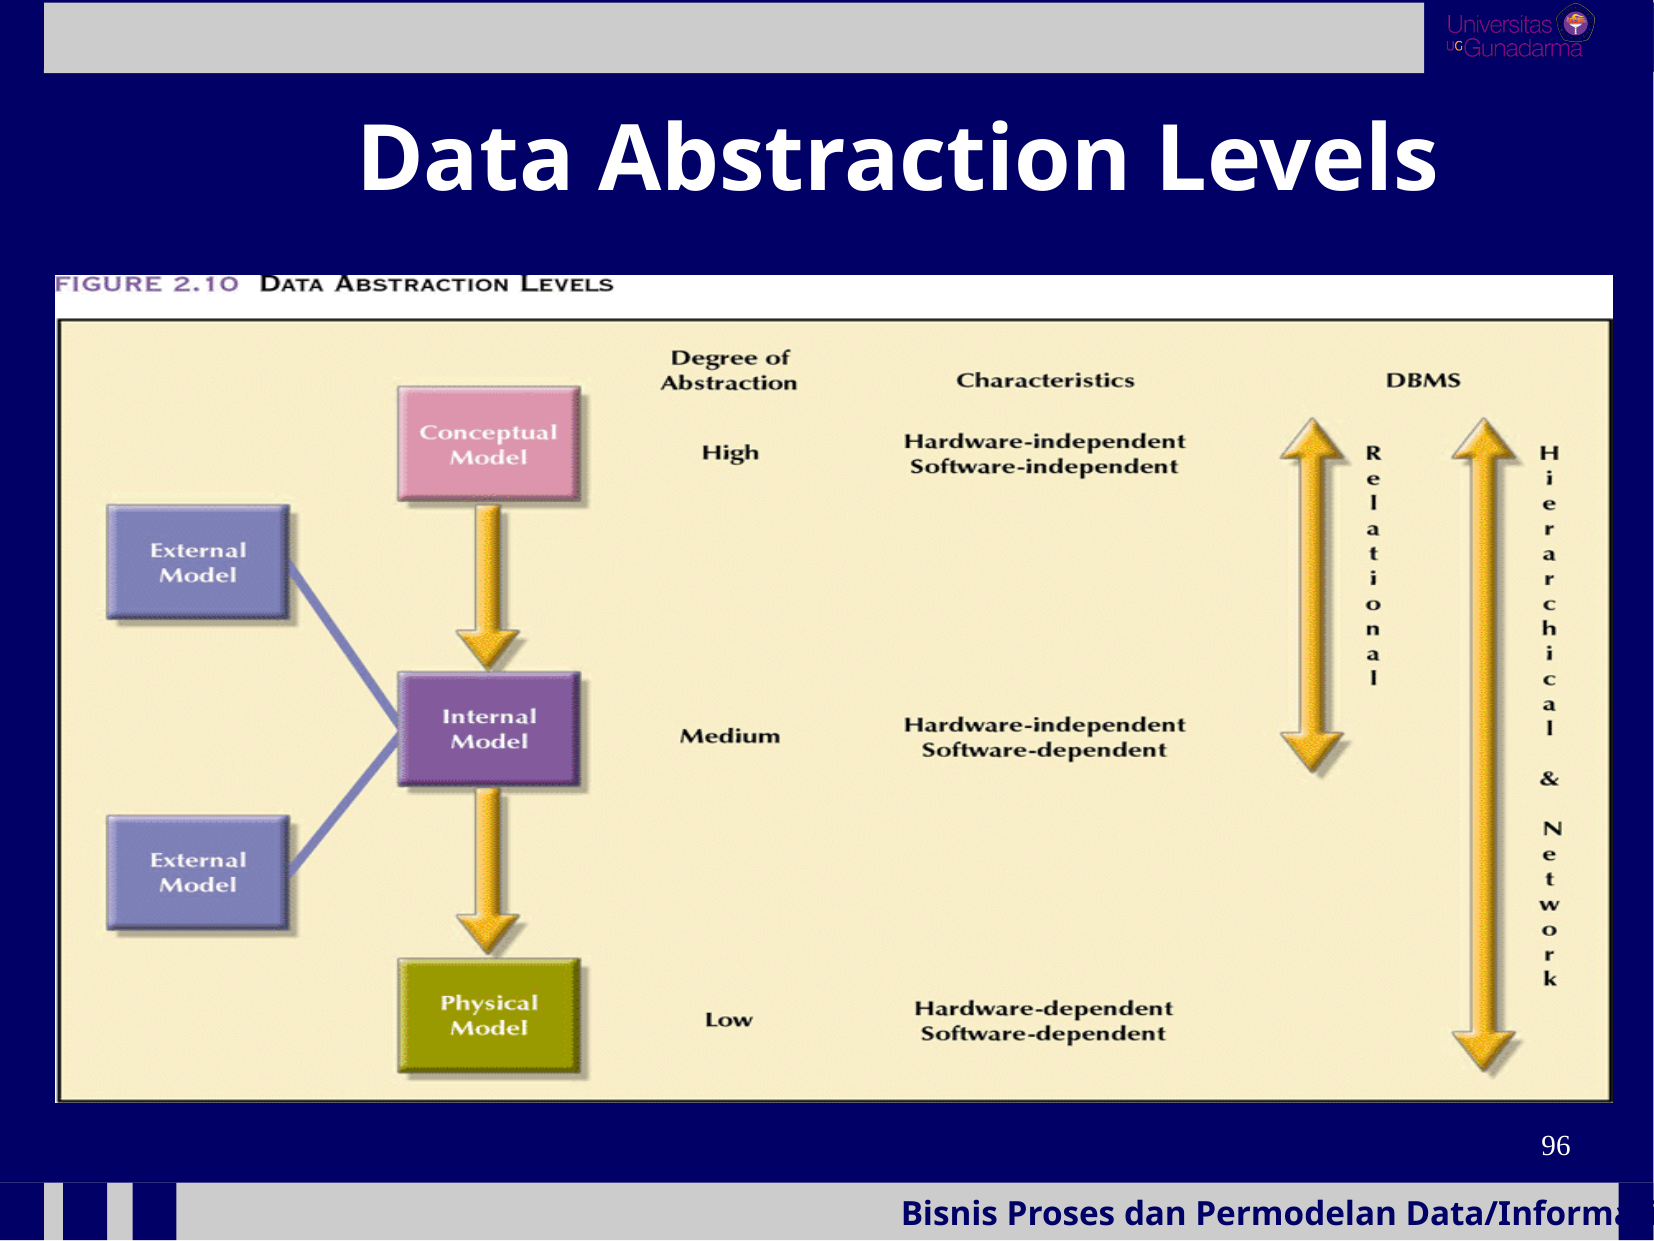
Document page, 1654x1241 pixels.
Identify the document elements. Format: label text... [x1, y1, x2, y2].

picture [55, 275, 1613, 1103]
title Data Abstraction Levels [110, 50, 1654, 257]
picture [1437, 2, 1610, 50]
